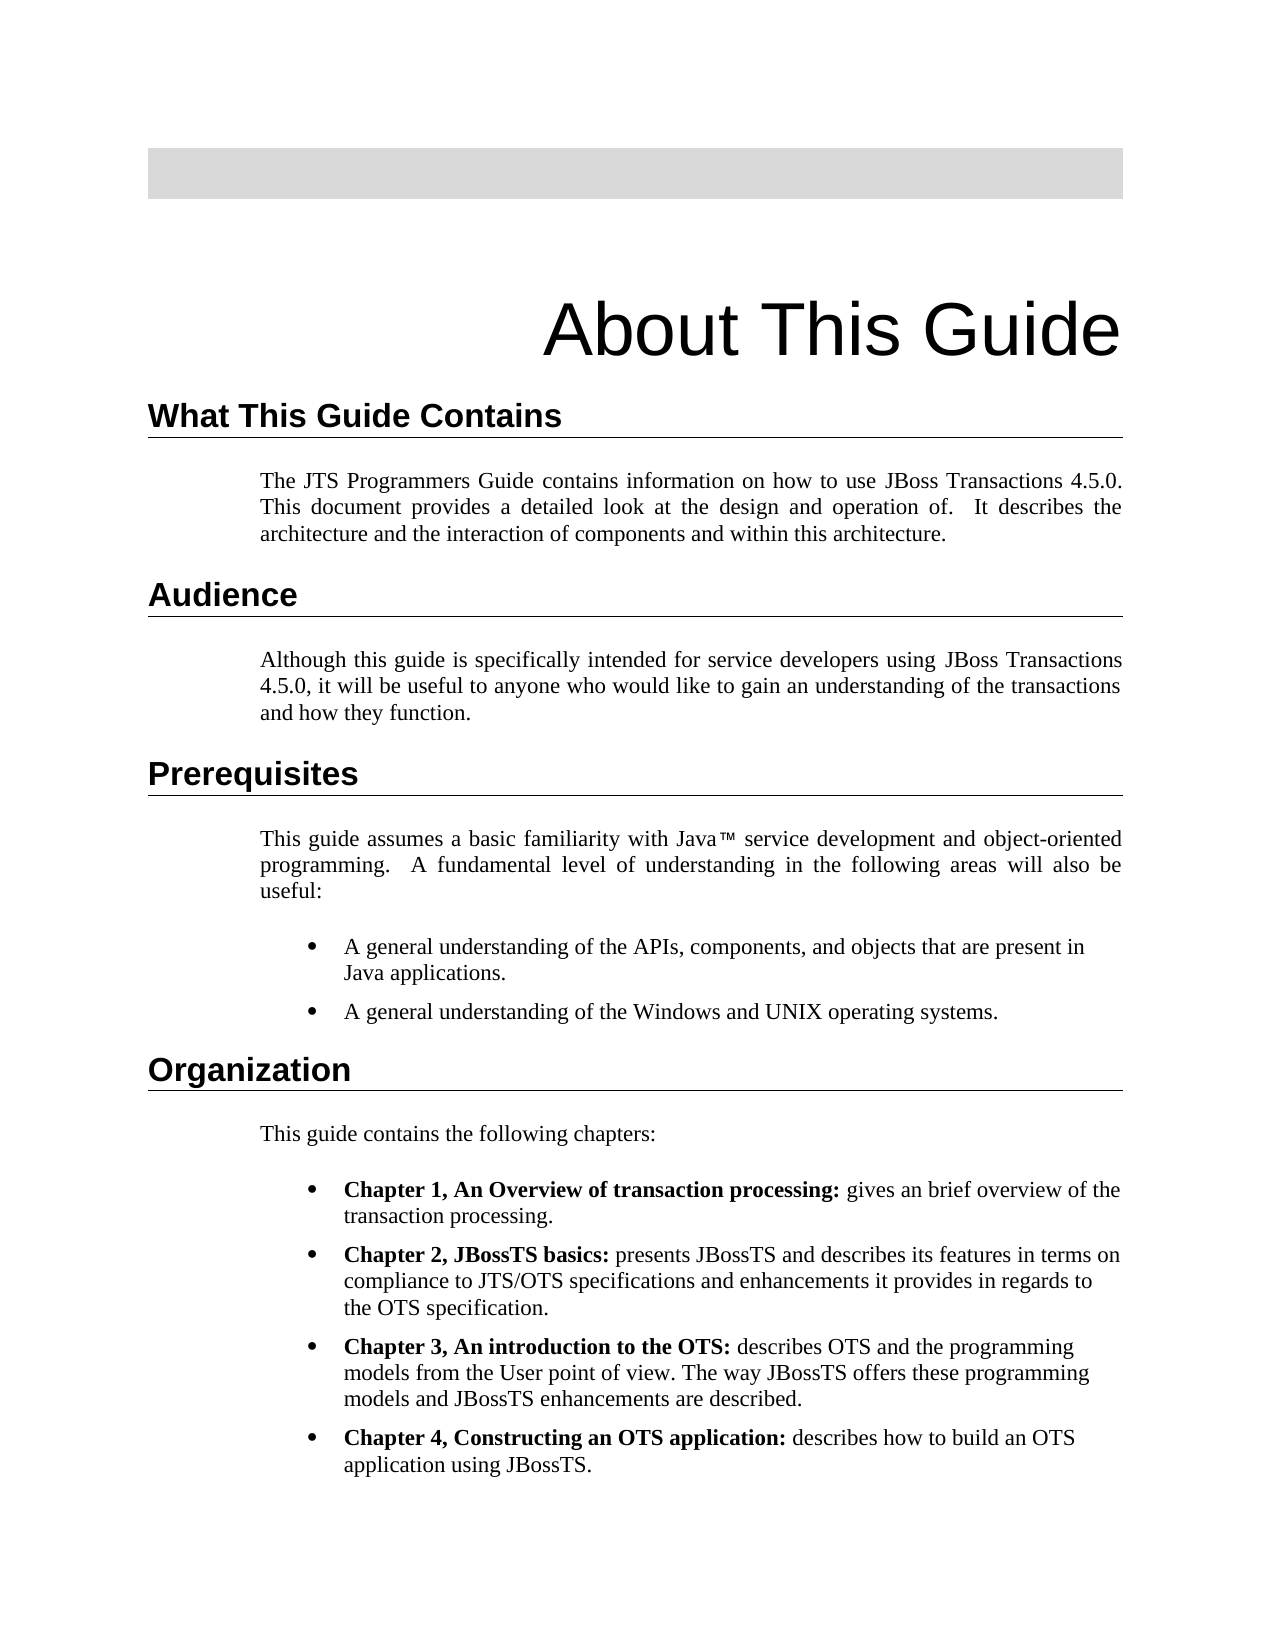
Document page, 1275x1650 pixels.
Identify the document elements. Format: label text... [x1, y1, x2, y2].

list Chapter 2, JBossTS basics: presents JBossTS and describes its features in terms on compliance to JTS/OTS specifications and enhancements it provides in regards to the OTS specification. [308, 1241, 1123, 1320]
list A general understanding of the Windows and UNIX operating systems. [308, 998, 1123, 1025]
subtitle Audience [148, 575, 1123, 616]
text This guide contains the following chapters: [260, 1120, 1123, 1147]
subtitle Prerequisites [148, 754, 1123, 795]
text The JTS Programmers Guide contains information on how to use JBoss Transactions 4.4.0. This document provides a detailed look at the design and operation of. It describes the architecture and the interaction of components and within this architecture. [260, 467, 1123, 546]
list Chapter 3, An introduction to the OTS: describes OTS and the programming models from the User point of view. The way JBossTS offers these programming models and JBossTS enhancements are described. [308, 1333, 1123, 1412]
text Although this guide is specifically intended for service developers using JBoss Transactions 4.4.0, it will be useful to anyone who would like to gain an understanding of the transactions and how they function. [260, 646, 1123, 725]
title About This Guide [263, 199, 1123, 371]
list Chapter 1, An Overview of transaction processing: gives an brief overview of the transaction processing. [308, 1176, 1123, 1229]
text This guide assumes a basic familiarity with Java service development and object-oriented programming. A fundamental level of understanding in the following areas will also be useful: [260, 825, 1123, 904]
list Chapter 4, Constructing an OTS application: describes how to build an OTS application using JBossTS. [308, 1424, 1123, 1477]
subtitle Organization [148, 1050, 1123, 1090]
list A general understanding of the APIs, components, and objects that are present in Java applications. [308, 933, 1123, 986]
subtitle What This Guide Contains [148, 396, 1123, 437]
